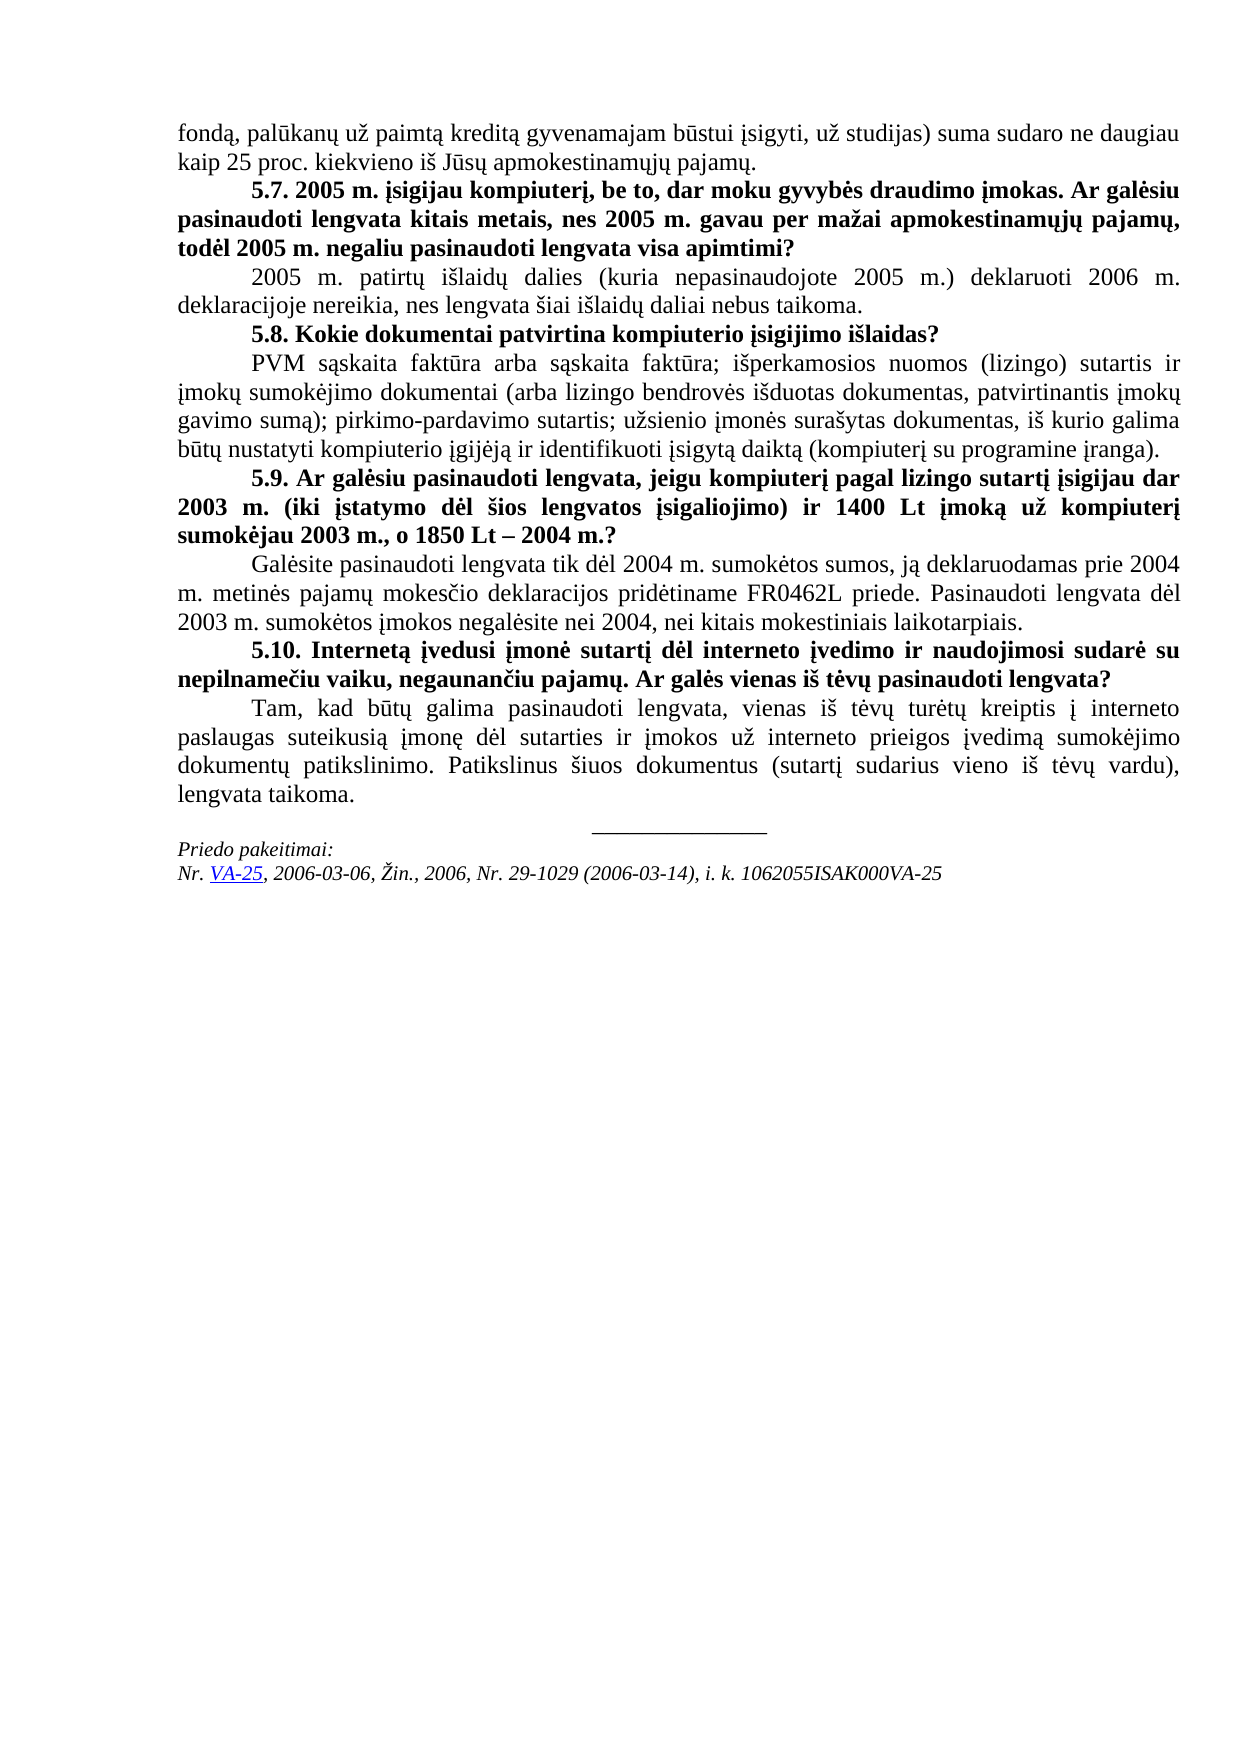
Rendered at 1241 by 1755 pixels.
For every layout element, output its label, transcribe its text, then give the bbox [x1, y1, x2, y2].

text ______________ [177, 808, 1181, 837]
text Galėsite pasinaudoti lengvata tik dėl 2004 m. sumokėtos sumos, ją deklaruodamas prie 2004 m. metinės pajamų mokesčio deklaracijos pridėtiname FR0462L priede. Pasinaudoti lengvata dėl 2003 m. sumokėtos įmokos negalėsite nei 2004, nei kitais mokestiniais laikotarpiais. [177, 549, 1181, 636]
text PVM sąskaita faktūra arba sąskaita faktūra; išperkamosios nuomos (lizingo) sutartis ir įmokų sumokėjimo dokumentai (arba lizingo bendrovės išduotas dokumentas, patvirtinantis įmokų gavimo sumą); pirkimo-pardavimo sutartis; užsienio įmonės surašytas dokumentas, iš kurio galima būtų nustatyti kompiuterio įgijėją ir identifikuoti įsigytą daiktą (kompiuterį su programine įranga). [177, 348, 1181, 463]
text Nr. VA-25, 2006-03-06, Žin., 2006, Nr. 29-1029 (2006-03-14), i. k. 1062055ISAK000VA-25 [177, 861, 1181, 885]
text Tam, kad būtų galima pasinaudoti lengvata, vienas iš tėvų turėtų kreiptis į interneto paslaugas suteikusią įmonę dėl sutarties ir įmokos už interneto prieigos įvedimą sumokėjimo dokumentų patikslinimo. Patikslinus šiuos dokumentus (sutartį sudarius vieno iš tėvų vardu), lengvata taikoma. [177, 693, 1181, 808]
text 2005 m. patirtų išlaidų dalies (kuria nepasinaudojote 2005 m.) deklaruoti 2006 m. deklaracijoje nereikia, nes lengvata šiai išlaidų daliai nebus taikoma. [177, 262, 1181, 319]
text 5.10. Internetą įvedusi įmonė sutartį dėl interneto įvedimo ir naudojimosi sudarė su nepilnamečiu vaiku, negaunančiu pajamų. Ar galės vienas iš tėvų pasinaudoti lengvata? [177, 636, 1181, 693]
text 5.9. Ar galėsiu pasinaudoti lengvata, jeigu kompiuterį pagal lizingo sutartį įsigijau dar 2003 m. (iki įstatymo dėl šios lengvatos įsigaliojimo) ir 1400 Lt įmoką už kompiuterį sumokėjau 2003 m., o 1850 Lt – 2004 m.? [177, 463, 1181, 549]
text 5.8. Kokie dokumentai patvirtina kompiuterio įsigijimo išlaidas? [177, 319, 1181, 348]
text Priedo pakeitimai: [177, 837, 1181, 861]
text 5.7. 2005 m. įsigijau kompiuterį, be to, dar moku gyvybės draudimo įmokas. Ar galėsiu pasinaudoti lengvata kitais metais, nes 2005 m. gavau per mažai apmokestinamųjų pajamų, todėl 2005 m. negaliu pasinaudoti lengvata visa apimtimi? [177, 176, 1181, 262]
text fondą, palūkanų už paimtą kreditą gyvenamajam būstui įsigyti, už studijas) suma sudaro ne daugiau kaip 25 proc. kiekvieno iš Jūsų apmokestinamųjų pajamų. [177, 118, 1181, 176]
